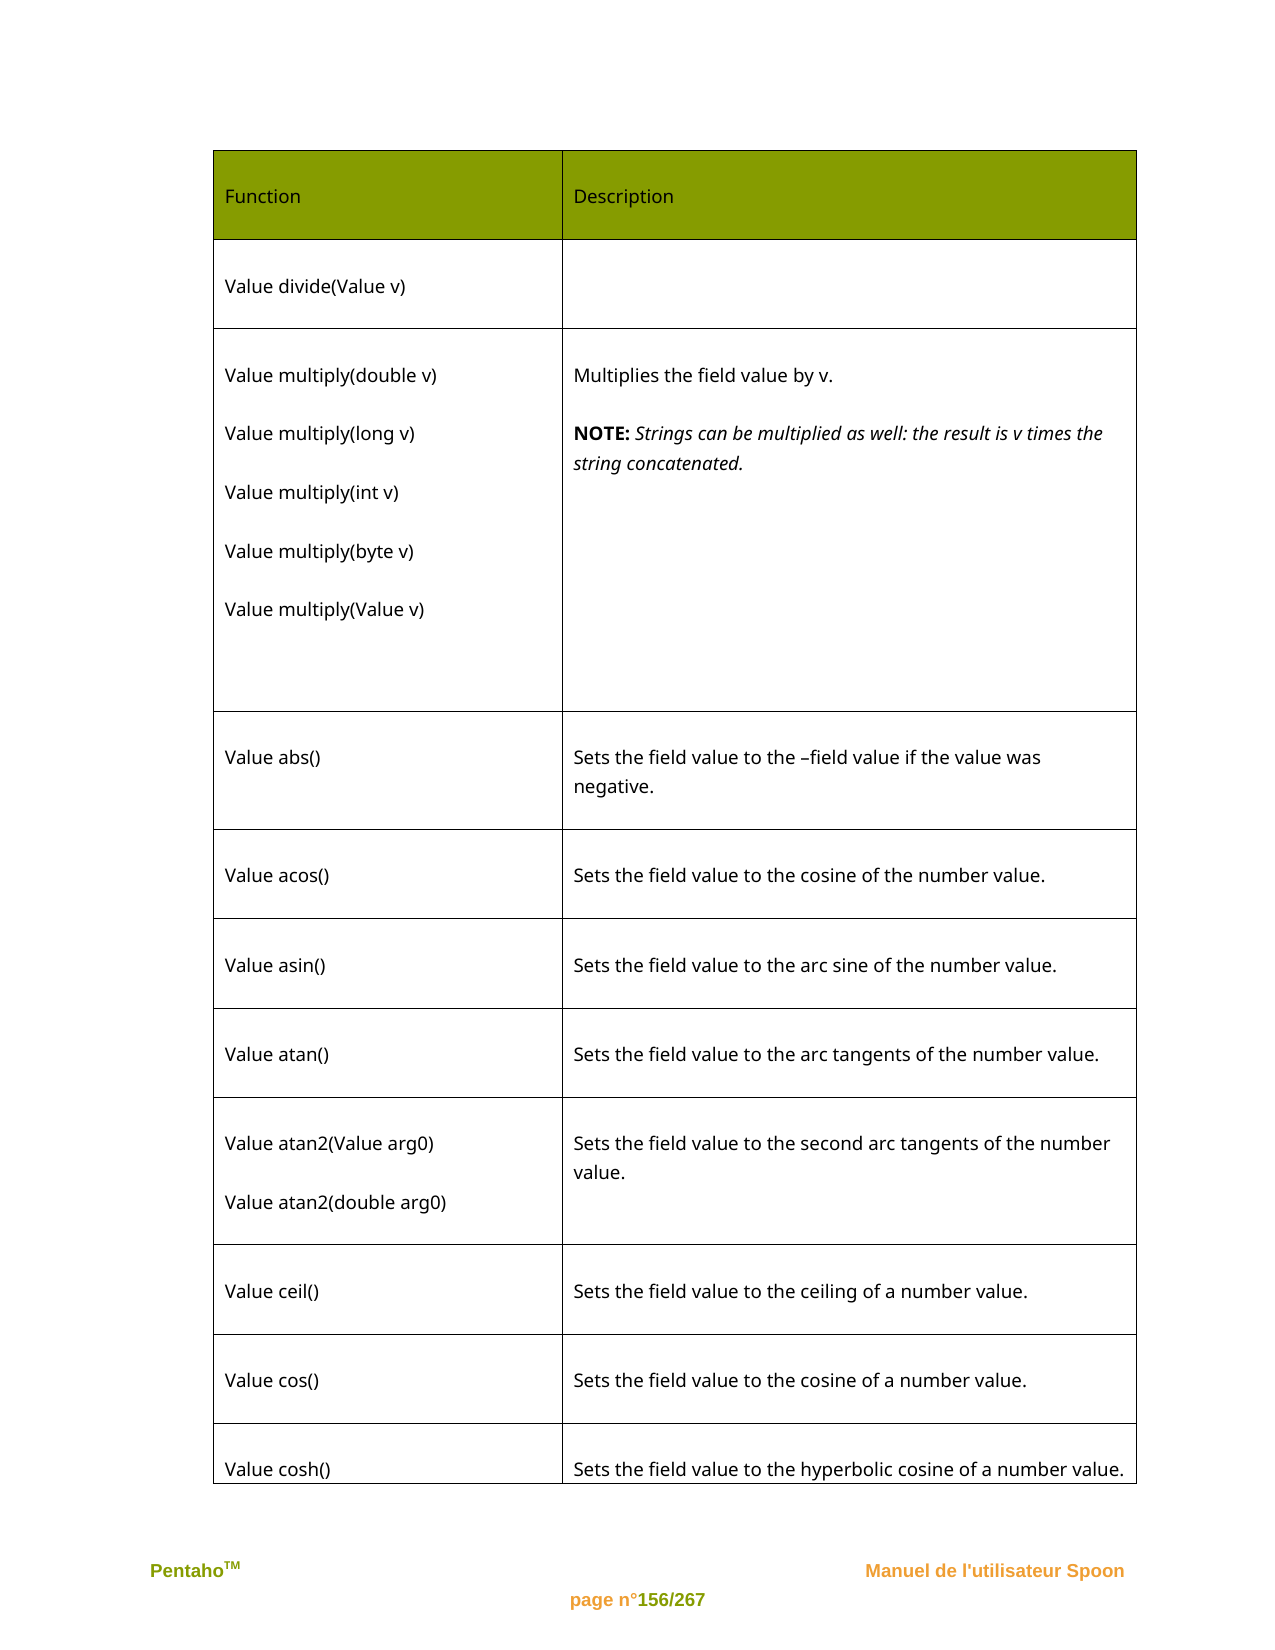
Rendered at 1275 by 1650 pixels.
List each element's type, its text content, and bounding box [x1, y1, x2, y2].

table_cell Value multiply(double v) Value multiply(long v) Value multiply(int v) Value multiply(byte v) Value multiply(Value v) [214, 329, 562, 711]
table_header Description [563, 151, 1136, 239]
table_cell Value atan2(Value arg0) Value atan2(double arg0) [214, 1098, 562, 1244]
table_cell Value asin() [214, 919, 562, 1007]
table_cell Sets the field value to the second arc tangents of the number value. [563, 1098, 1136, 1244]
table_cell Sets the field value to the arc tangents of the number value. [563, 1009, 1136, 1097]
table_cell Sets the field value to the hyperbolic cosine of a number value. [563, 1424, 1136, 1482]
table_cell Sets the field value to the cosine of a number value. [563, 1335, 1136, 1423]
table_cell Value ceil() [214, 1245, 562, 1333]
table_cell Sets the field value to the arc sine of the number value. [563, 919, 1136, 1007]
table_cell Value cosh() [214, 1424, 562, 1482]
table_cell Sets the field value to the ceiling of a number value. [563, 1245, 1136, 1333]
table_cell Value acos() [214, 830, 562, 918]
table_cell Multiplies the field value by v. NOTE: Strings can be multiplied as well: the result is v times the string concatenated. [563, 329, 1136, 711]
table_cell Value cos() [214, 1335, 562, 1423]
table_header Function [214, 151, 562, 239]
table_cell Value divide(Value v) [214, 240, 562, 328]
table_cell Sets the field value to the –field value if the value was negative. [563, 712, 1136, 829]
table_cell [563, 240, 1136, 328]
table_cell Value abs() [214, 712, 562, 829]
table_cell Sets the field value to the cosine of the number value. [563, 830, 1136, 918]
table_cell Value atan() [214, 1009, 562, 1097]
